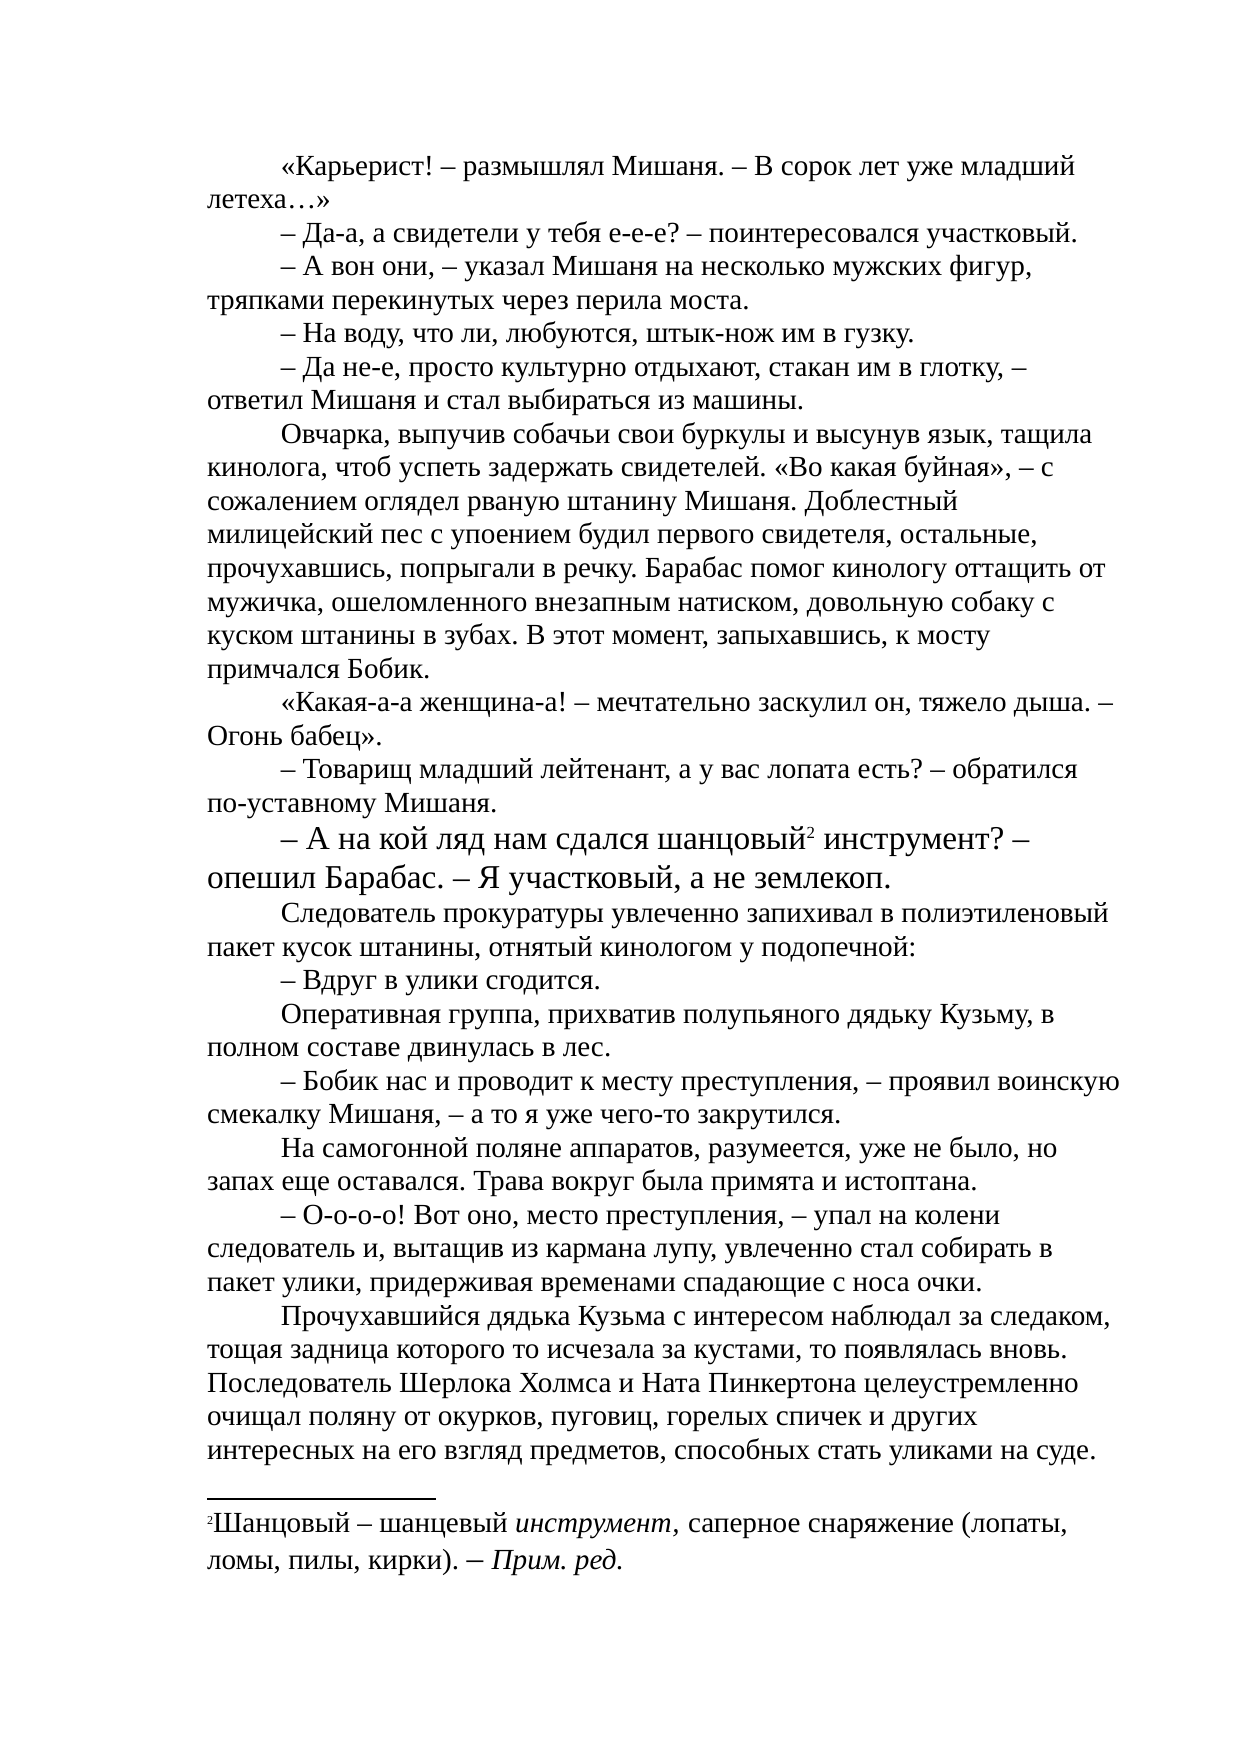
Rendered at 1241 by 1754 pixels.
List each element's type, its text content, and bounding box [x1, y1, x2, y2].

text – О-о-о-о! Вот оно, место преступления, – упал на колени следователь и, вытащив из кармана лупу, увлеченно стал собирать в пакет улики, придерживая временами спадающие с носа очки. [207, 1197, 1122, 1298]
text «Какая-а-а женщина-а! – мечтательно заскулил он, тяжело дыша. – Огонь бабец». [207, 684, 1122, 751]
text Прочухавшийся дядька Кузьма с интересом наблюдал за следаком, тощая задница которого то исчезала за кустами, то появлялась вновь. Последователь Шерлока Холмса и Ната Пинкертона целеустремленно очищал поляну от окурков, пуговиц, горелых спичек и других интересных на его взгляд предметов, способных стать уликами на суде. [207, 1298, 1122, 1465]
text – Да-а, а свидетели у тебя е-е-е? – поинтересовался участковый. [207, 215, 1122, 248]
text – Бобик нас и проводит к месту преступления, – проявил воинскую смекалку Мишаня, – а то я уже чего-то закрутился. [207, 1063, 1122, 1130]
text – А вон они, – указал Мишаня на несколько мужских фигур, тряпками перекинутых через перила моста. [207, 248, 1122, 315]
text Овчарка, выпучив собачьи свои буркулы и высунув язык, тащила кинолога, чтоб успеть задержать свидетелей. «Во какая буйная», – с сожалением оглядел рваную штанину Мишаня. Доблестный милицейский пес с упоением будил первого свидетеля, остальные, прочухавшись, попрыгали в речку. Барабас помог кинологу оттащить от мужичка, ошеломленного внезапным натиском, довольную собаку с куском штанины в зубах. В этот момент, запыхавшись, к мосту примчался Бобик. [207, 416, 1122, 684]
text – А на кой ляд нам сдался шанцовый инструмент? – опешил Барабас. – Я участковый, а не землекоп. [207, 818, 1122, 895]
text – На воду, что ли, любуются, штык-нож им в гузку. [207, 315, 1122, 349]
text Оперативная группа, прихватив полупьяного дядьку Кузьму, в полном составе двинулась в лес. [207, 996, 1122, 1063]
text «Карьерист! – размышлял Мишаня. – В сорок лет уже младший летеха…» [207, 148, 1122, 215]
text – Вдруг в улики сгодится. [207, 962, 1122, 996]
text Следователь прокуратуры увлеченно запихивал в полиэтиленовый пакет кусок штанины, отнятый кинологом у подопечной: [207, 895, 1122, 962]
text На самогонной поляне аппаратов, разумеется, уже не было, но запах еще оставался. Трава вокруг была примята и истоптана. [207, 1130, 1122, 1197]
text Шанцовый – шанцевый инструмент, саперное снаряжение (лопаты, ломы, пилы, кирки). – Прим. ред. [207, 1505, 1122, 1577]
text – Товарищ младший лейтенант, а у вас лопата есть? – обратился по-уставному Мишаня. [207, 751, 1122, 818]
text – Да не-е, просто культурно отдыхают, стакан им в глотку, – ответил Мишаня и стал выбираться из машины. [207, 349, 1122, 416]
